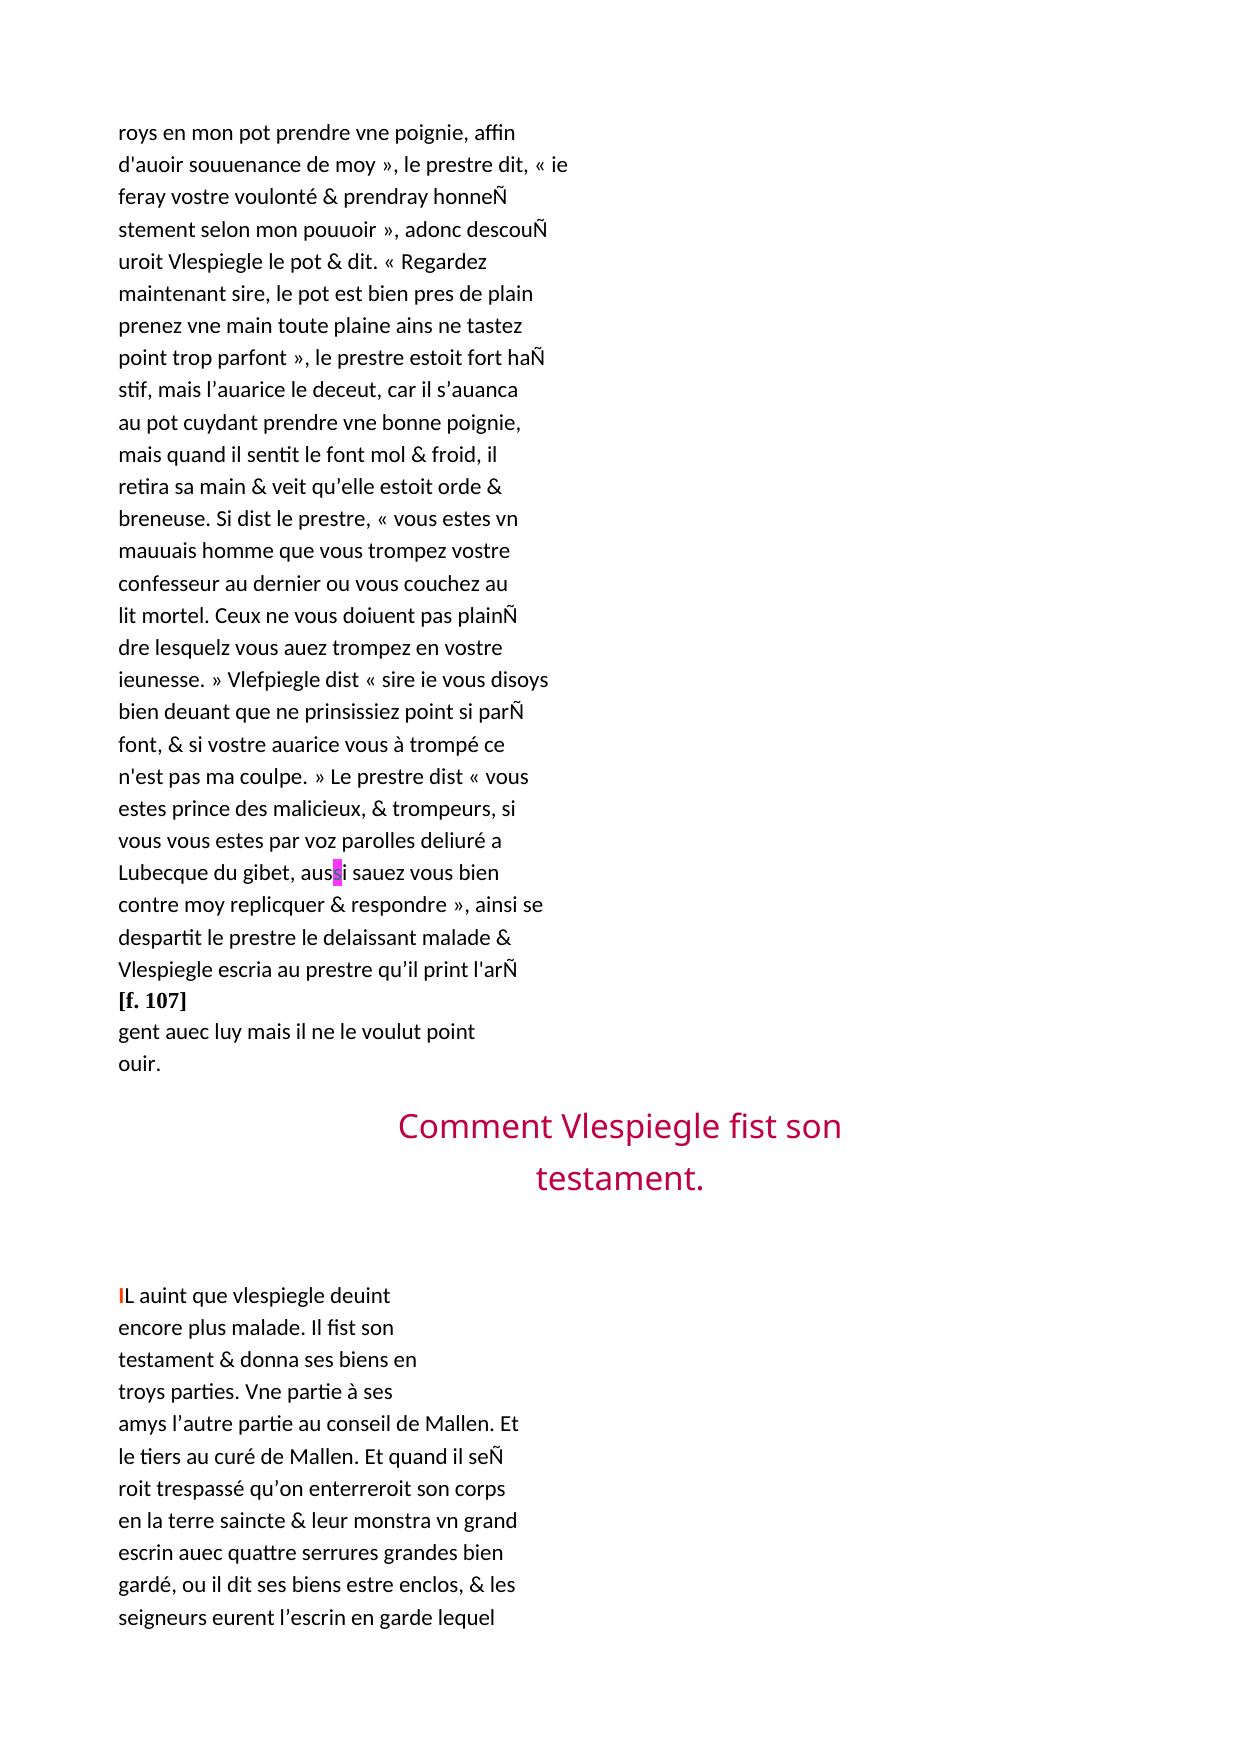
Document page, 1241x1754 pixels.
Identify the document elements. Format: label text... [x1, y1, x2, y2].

text roys en mon pot prendre vne poignie, affin d'auoir souuenance de moy », le prestre dit, « ie feray vostre voulonté & prendray honneÑ stement selon mon pouuoir », adonc descouÑ uroit Vlespiegle le pot & dit. « Regardez maintenant sire, le pot est bien pres de plain prenez vne main toute plaine ains ne tastez point trop parfont », le prestre estoit fort haÑ stif, mais l’auarice le deceut, car il s’auanca au pot cuydant prendre vne bonne poignie, mais quand il sentit le font mol & froid, il retira sa main & veit qu’elle estoit orde & breneuse. Si dist le prestre, « vous estes vn mauuais homme que vous trompez vostre confesseur au dernier ou vous couchez au lit mortel. Ceux ne vous doiuent pas plainÑ dre lesquelz vous auez trompez en vostre ieunesse. » Vlefpiegle dist « sire ie vous disoys bien deuant que ne prinsissiez point si parÑ font, & si vostre auarice vous à trompé ce n'est pas ma coulpe. » Le prestre dist « vous estes prince des malicieux, & trompeurs, si vous vous estes par voz parolles deliuré a Lubecque du gibet, aussi sauez vous bien contre moy replicquer & respondre », ainsi se despartit le prestre le delaissant malade & Vlespiegle escria au prestre qu’il print l'arÑ [f. 107] gent auec luy mais il ne le voulut point ouir. [118, 118, 1122, 1078]
text Comment Vlespiegle fist son testament. [118, 1103, 1122, 1200]
text IL auint que vlespiegle deuint encore plus malade. Il fist son testament & donna ses biens en troys parties. Vne partie à ses amys l’autre partie au conseil de Mallen. Et le tiers au curé de Mallen. Et quand il seÑ roit trespassé qu’on enterreroit son corps en la terre saincte & leur monstra vn grand escrin auec quattre serrures grandes bien gardé, ou il dit ses biens estre enclos, & les seigneurs eurent l’escrin en garde lequel [118, 1281, 1122, 1631]
